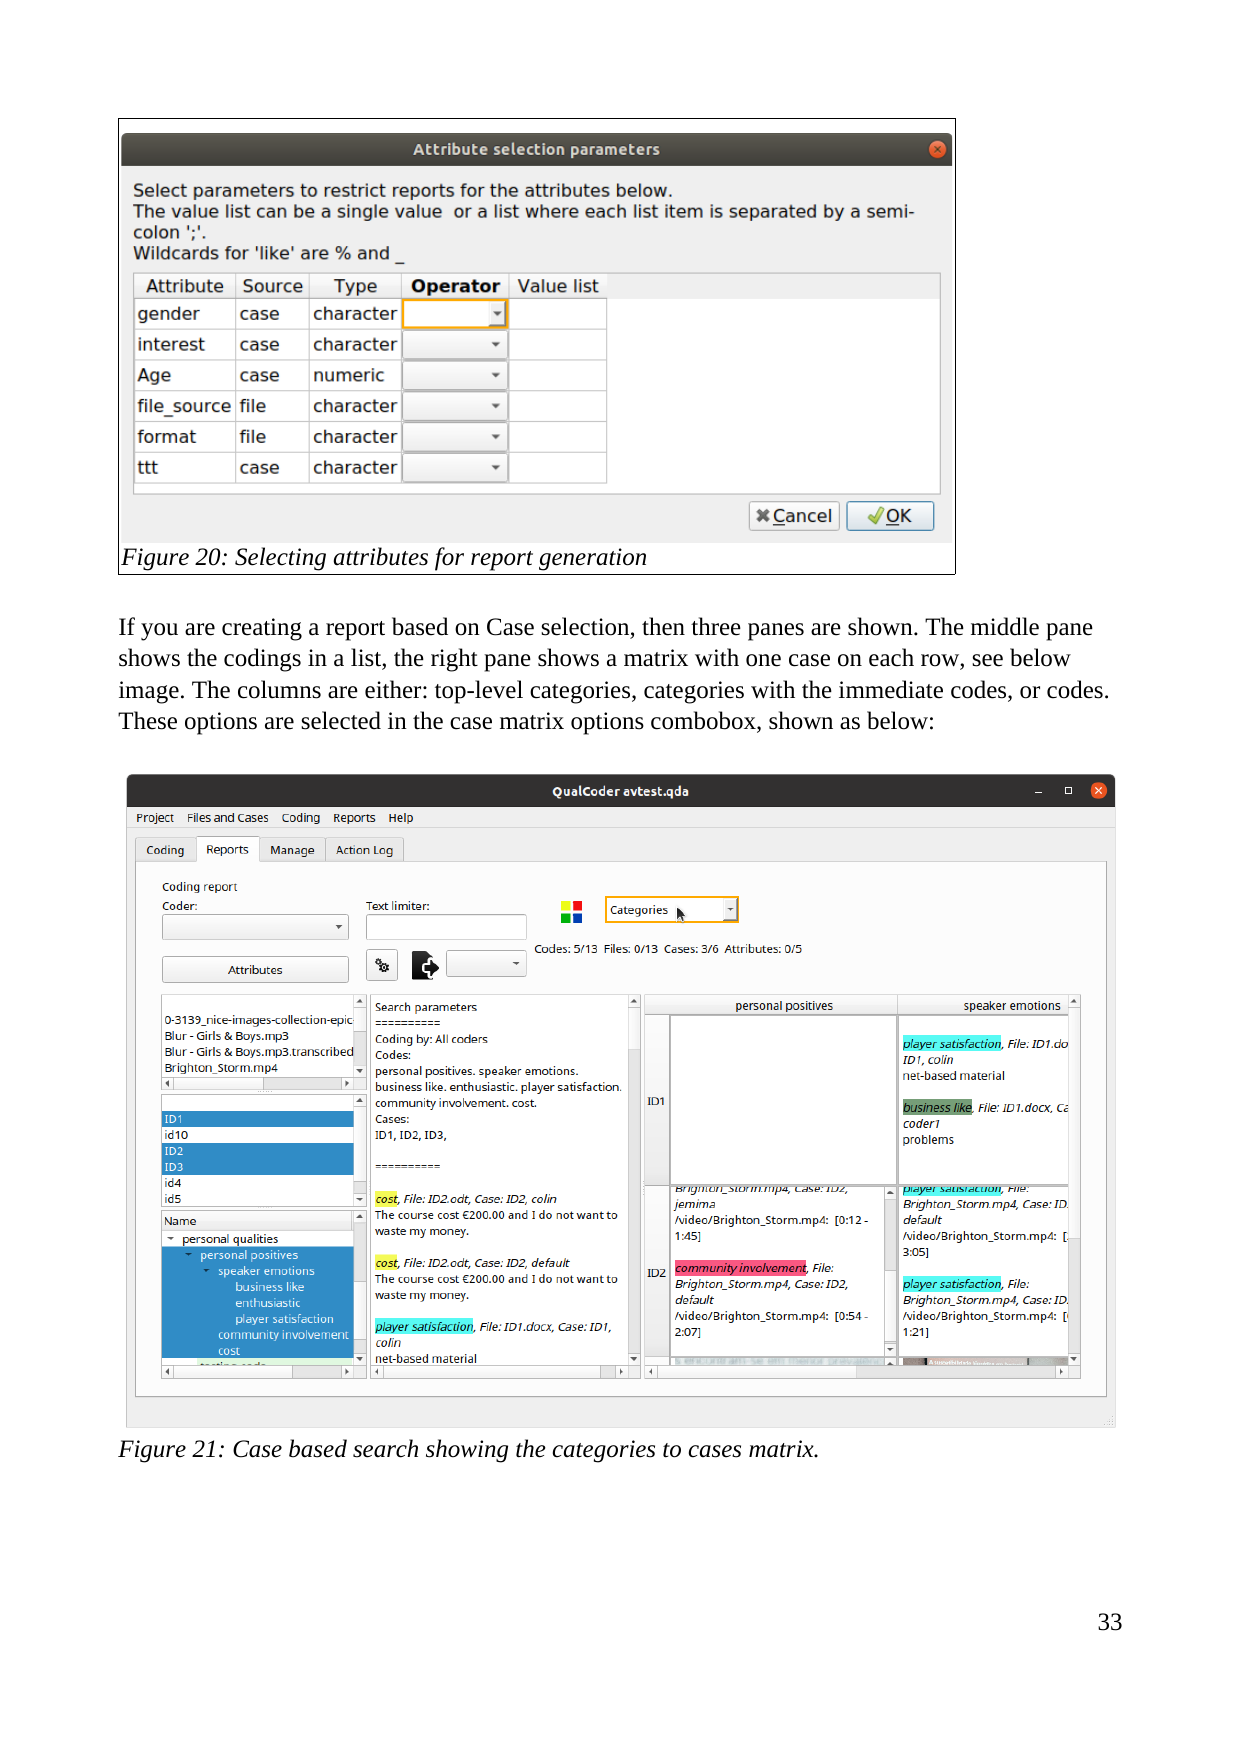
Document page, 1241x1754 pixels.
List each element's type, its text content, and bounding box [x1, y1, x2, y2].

picture [121, 133, 953, 543]
text If you are creating a report based on Case selection, then three panes are shown. The middle pane shows the codings in a list, the right pane shows a matrix with one case on each row, see below image. The columns are either: top-level categories, categories with the immediate codes, or codes. These options are selected in the case matrix options combobox, shown as below: [118, 612, 1122, 735]
picture [118, 767, 1123, 1435]
text Figure 20: Selecting attributes for report generation [121, 543, 952, 571]
text Figure 21: Case based search showing the categories to cases matrix. [118, 1435, 1122, 1463]
